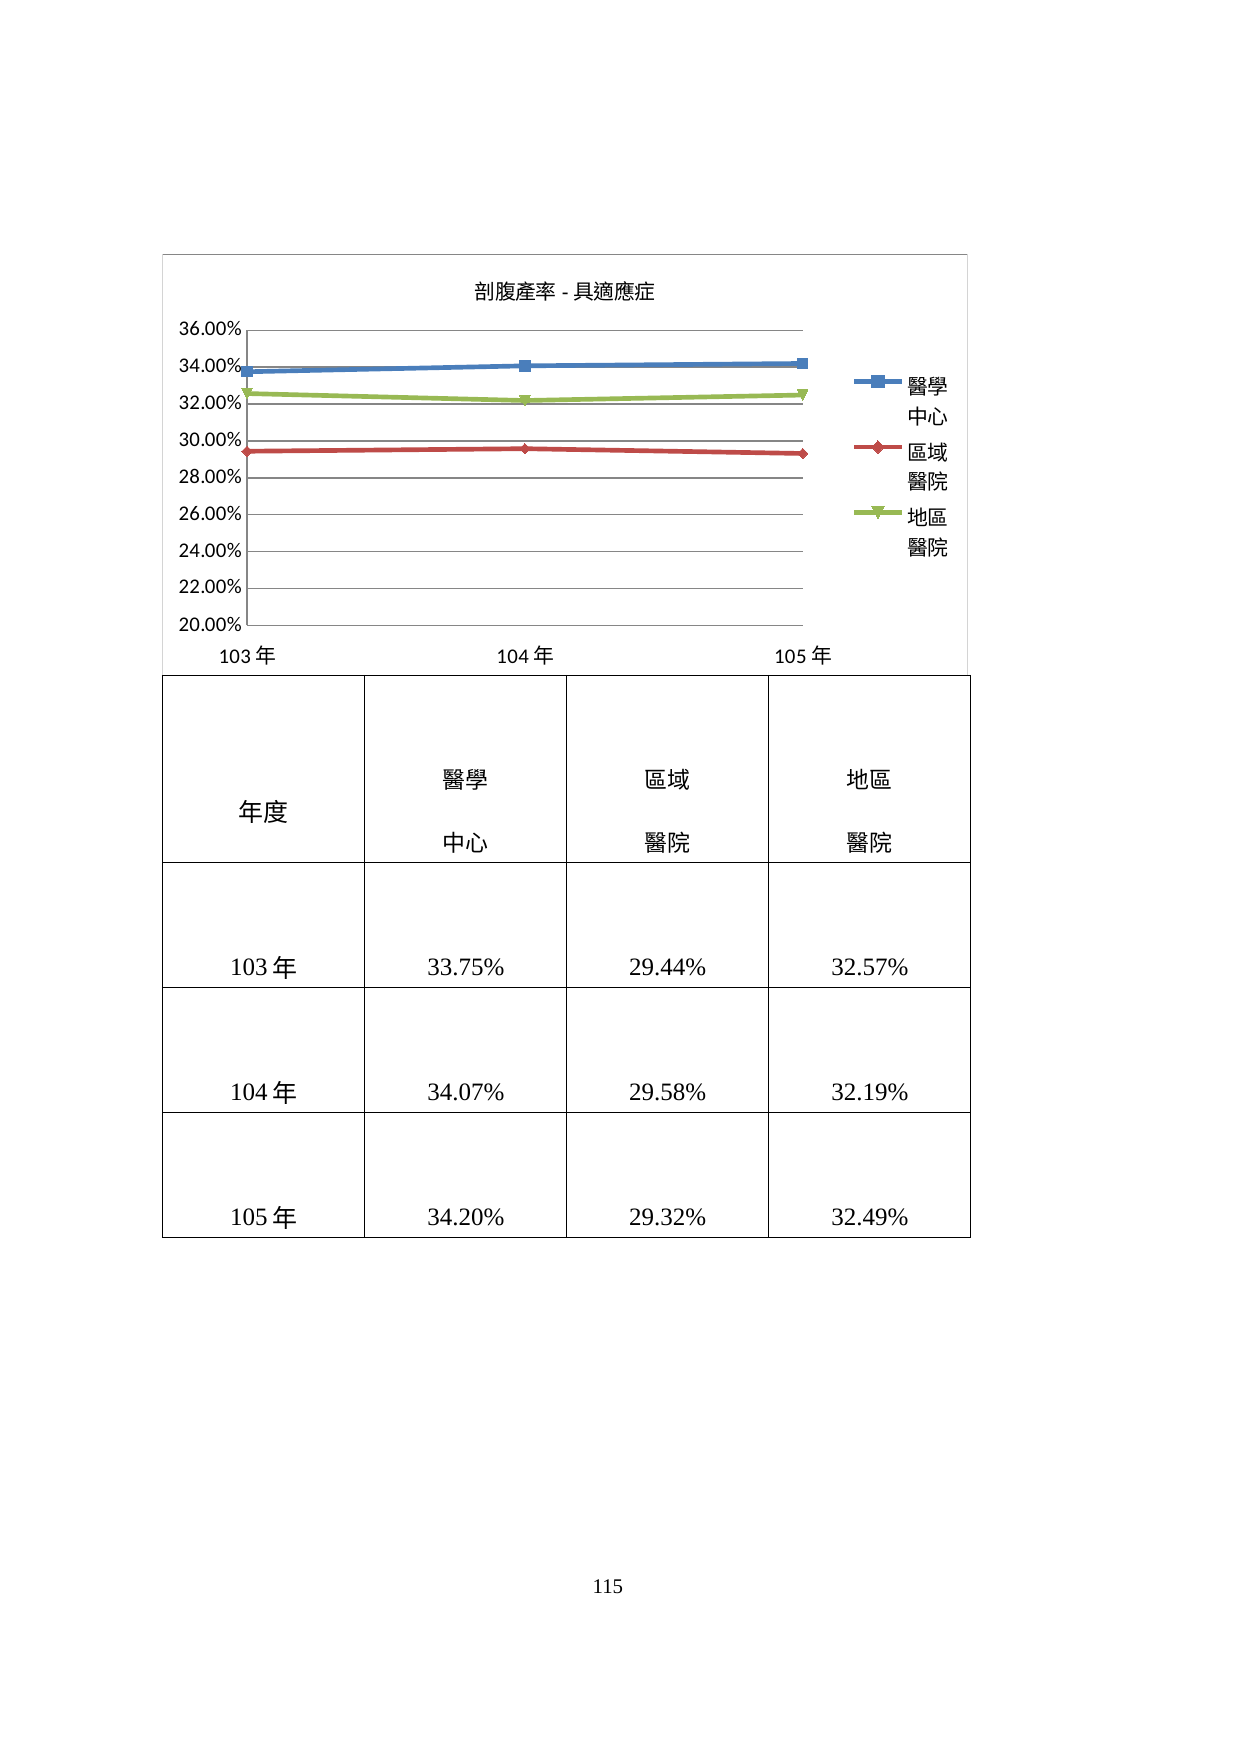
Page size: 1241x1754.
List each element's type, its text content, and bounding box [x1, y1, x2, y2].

table_cell 32.19% [769, 988, 970, 1112]
table_cell 29.58% [567, 988, 768, 1112]
table_header [1060, 675, 1152, 862]
table_cell [971, 862, 1060, 987]
table_header 區域 醫院 [567, 676, 768, 862]
table_cell [1060, 1112, 1152, 1237]
table_cell 103年 [163, 863, 364, 987]
table_cell [971, 987, 1060, 1112]
table_cell 29.32% [567, 1113, 768, 1237]
table_cell 34.07% [365, 988, 566, 1112]
table_cell 105年 [163, 1113, 364, 1237]
table_header [971, 675, 1060, 862]
table_header 年度 [163, 676, 364, 862]
table_cell 29.44% [567, 863, 768, 987]
table_cell 32.57% [769, 863, 970, 987]
table_cell 104年 [163, 988, 364, 1112]
table_header 醫學 中心 [365, 676, 566, 862]
table_cell [971, 1112, 1060, 1237]
table_cell [1060, 862, 1152, 987]
table_cell 33.75% [365, 863, 566, 987]
table_cell 34.20% [365, 1113, 566, 1237]
table_cell [1060, 987, 1152, 1112]
table_header 地區 醫院 [769, 676, 970, 862]
table_cell 32.49% [769, 1113, 970, 1237]
